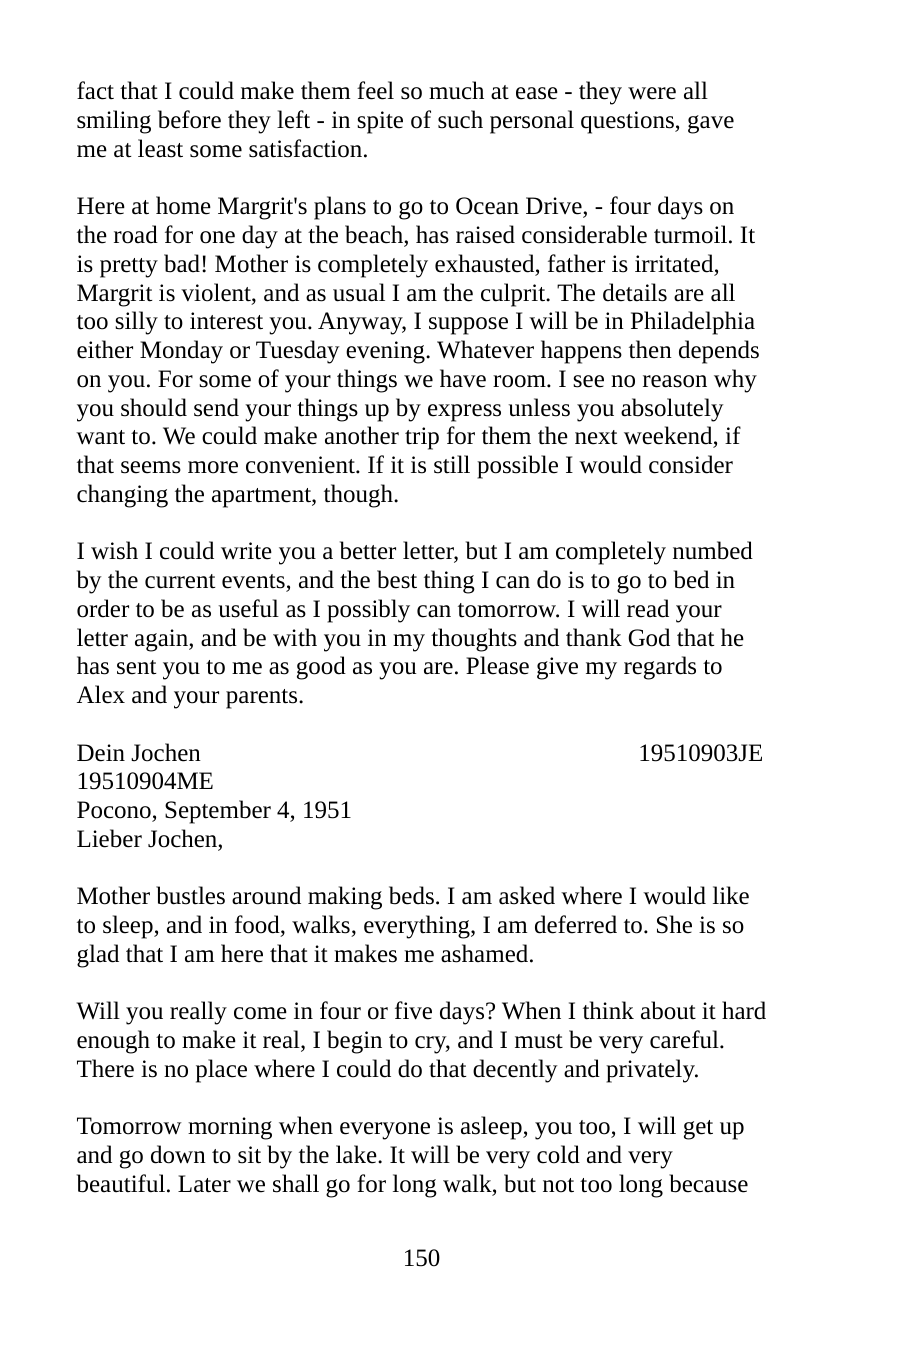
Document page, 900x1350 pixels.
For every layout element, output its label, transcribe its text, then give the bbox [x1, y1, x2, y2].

text Tomorrow morning when everyone is asleep, you too, I will get up and go down to sit by the lake. It will be very cold and very beautiful. Later we shall go for long walk, but not too long because [76, 1111, 766, 1198]
text fact that I could make them feel so much at ease - they were all smiling before they left - in spite of such personal questions, gave me at least some satisfaction. [76, 76, 766, 163]
text Pocono, September 4, 1951 [76, 795, 766, 824]
text Lieber Jochen, [76, 824, 766, 853]
text Dein Jochen 19510903JE [76, 738, 766, 766]
text I wish I could write you a better letter, but I am completely numbed by the current events, and the best thing I can do is to go to bed in order to be as useful as I possibly can tomorrow. I will read your letter again, and be with you in my thoughts and thank God that he has sent you to me as good as you are. Please give my regards to Alex and your parents. [76, 536, 766, 709]
text Here at home Margrit's plans to go to Ocean Drive, - four days on the road for one day at the beach, has raised considerable turmoil. It is pretty bad! Mother is completely exhausted, father is irritated, Margrit is violent, and as usual I am the culprit. The details are all too silly to interest you. Anyway, I suppose I will be in Philadelphia either Monday or Tuesday evening. Whatever happens then depends on you. For some of your things we have room. I see no reason why you should send your things up by express unless you absolutely want to. We could make another trip for them the next weekend, if that seems more convenient. If it is still possible I would consider changing the apartment, though. [76, 191, 766, 508]
text Mother bustles around making beds. I am asked where I would like to sleep, and in food, walks, everything, I am deferred to. She is so glad that I am here that it makes me ashamed. [76, 881, 766, 968]
text Will you really come in four or five days? When I think about it hard enough to make it real, I begin to cry, and I must be very careful. There is no place where I could do that decently and privately. [76, 996, 766, 1083]
text 19510904ME [76, 766, 766, 795]
